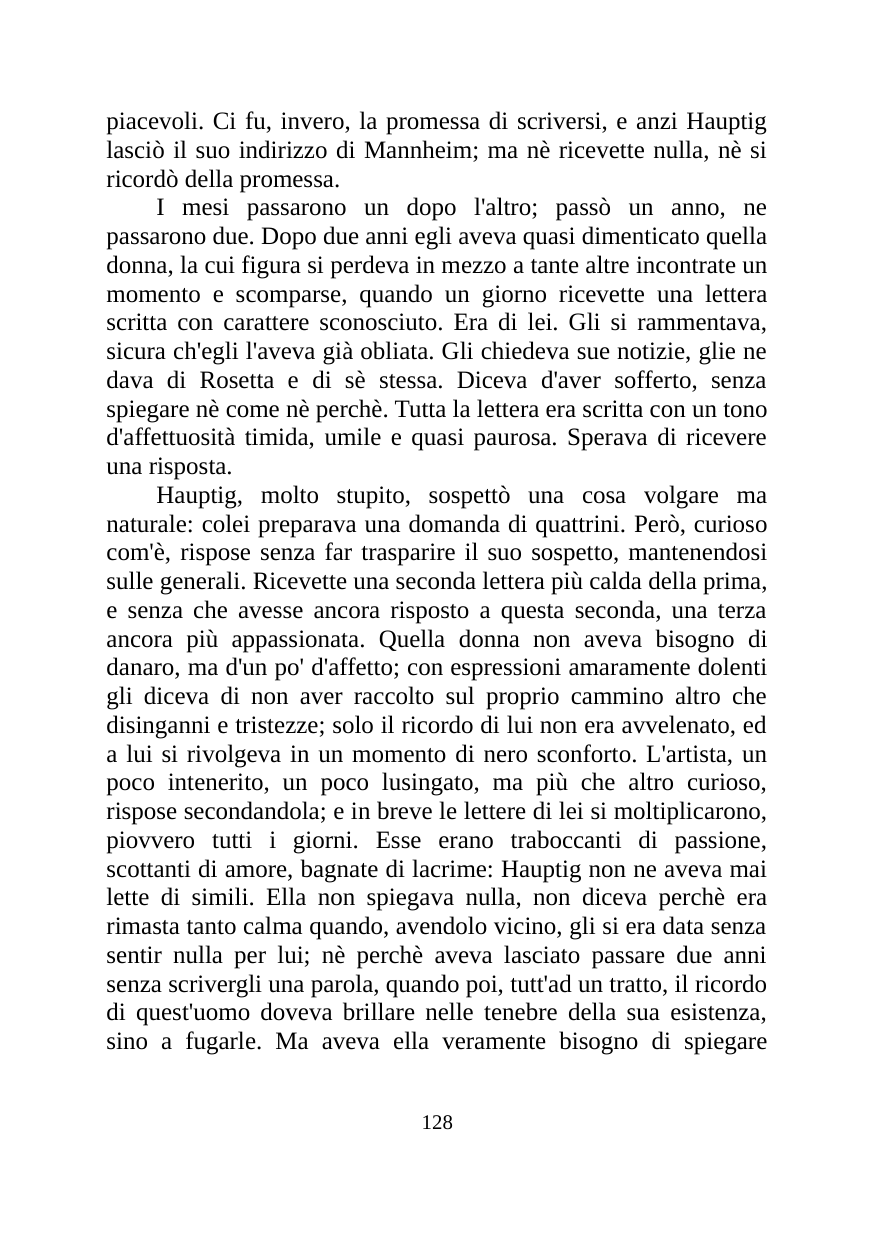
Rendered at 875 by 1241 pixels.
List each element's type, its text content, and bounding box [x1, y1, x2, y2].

text Hauptig, molto stupito, sospettò una cosa volgare ma naturale: colei preparava una domanda di quattrini. Però, curioso com'è, rispose senza far trasparire il suo sospetto, mantenendosi sulle generali. Ricevette una seconda lettera più calda della prima, e senza che avesse ancora risposto a questa seconda, una terza ancora più appassionata. Quella donna non aveva bisogno di danaro, ma d'un po' d'affetto; con espressioni amaramente dolenti gli diceva di non aver raccolto sul proprio cammino altro che disinganni e tristezze; solo il ricordo di lui non era avvelenato, ed a lui si rivolgeva in un momento di nero sconforto. L'artista, un poco intenerito, un poco lusingato, ma più che altro curioso, rispose secondandola; e in breve le lettere di lei si moltiplicarono, piovvero tutti i giorni. Esse erano traboccanti di passione, scottanti di amore, bagnate di lacrime: Hauptig non ne aveva mai lette di simili. Ella non spiegava nulla, non diceva perchè era rimasta tanto calma quando, avendolo vicino, gli si era data senza sentir nulla per lui; nè perchè aveva lasciato passare due anni senza scrivergli una parola, quando poi, tutt'ad un tratto, il ricordo di quest'uomo doveva brillare nelle tenebre della sua esistenza, sino a fugarle. Ma aveva ella veramente bisogno di spiegare [106, 480, 768, 1055]
text piacevoli. Ci fu, invero, la promessa di scriversi, e anzi Hauptig lasciò il suo indirizzo di Mannheim; ma nè ricevette nulla, nè si ricordò della promessa. [106, 106, 768, 192]
text I mesi passarono un dopo l'altro; passò un anno, ne passarono due. Dopo due anni egli aveva quasi dimenticato quella donna, la cui figura si perdeva in mezzo a tante altre incontrate un momento e scomparse, quando un giorno ricevette una lettera scritta con carattere sconosciuto. Era di lei. Gli si rammentava, sicura ch'egli l'aveva già obliata. Gli chiedeva sue notizie, glie ne dava di Rosetta e di sè stessa. Diceva d'aver sofferto, senza spiegare nè come nè perchè. Tutta la lettera era scritta con un tono d'affettuosità timida, umile e quasi paurosa. Sperava di ricevere una risposta. [106, 192, 768, 480]
